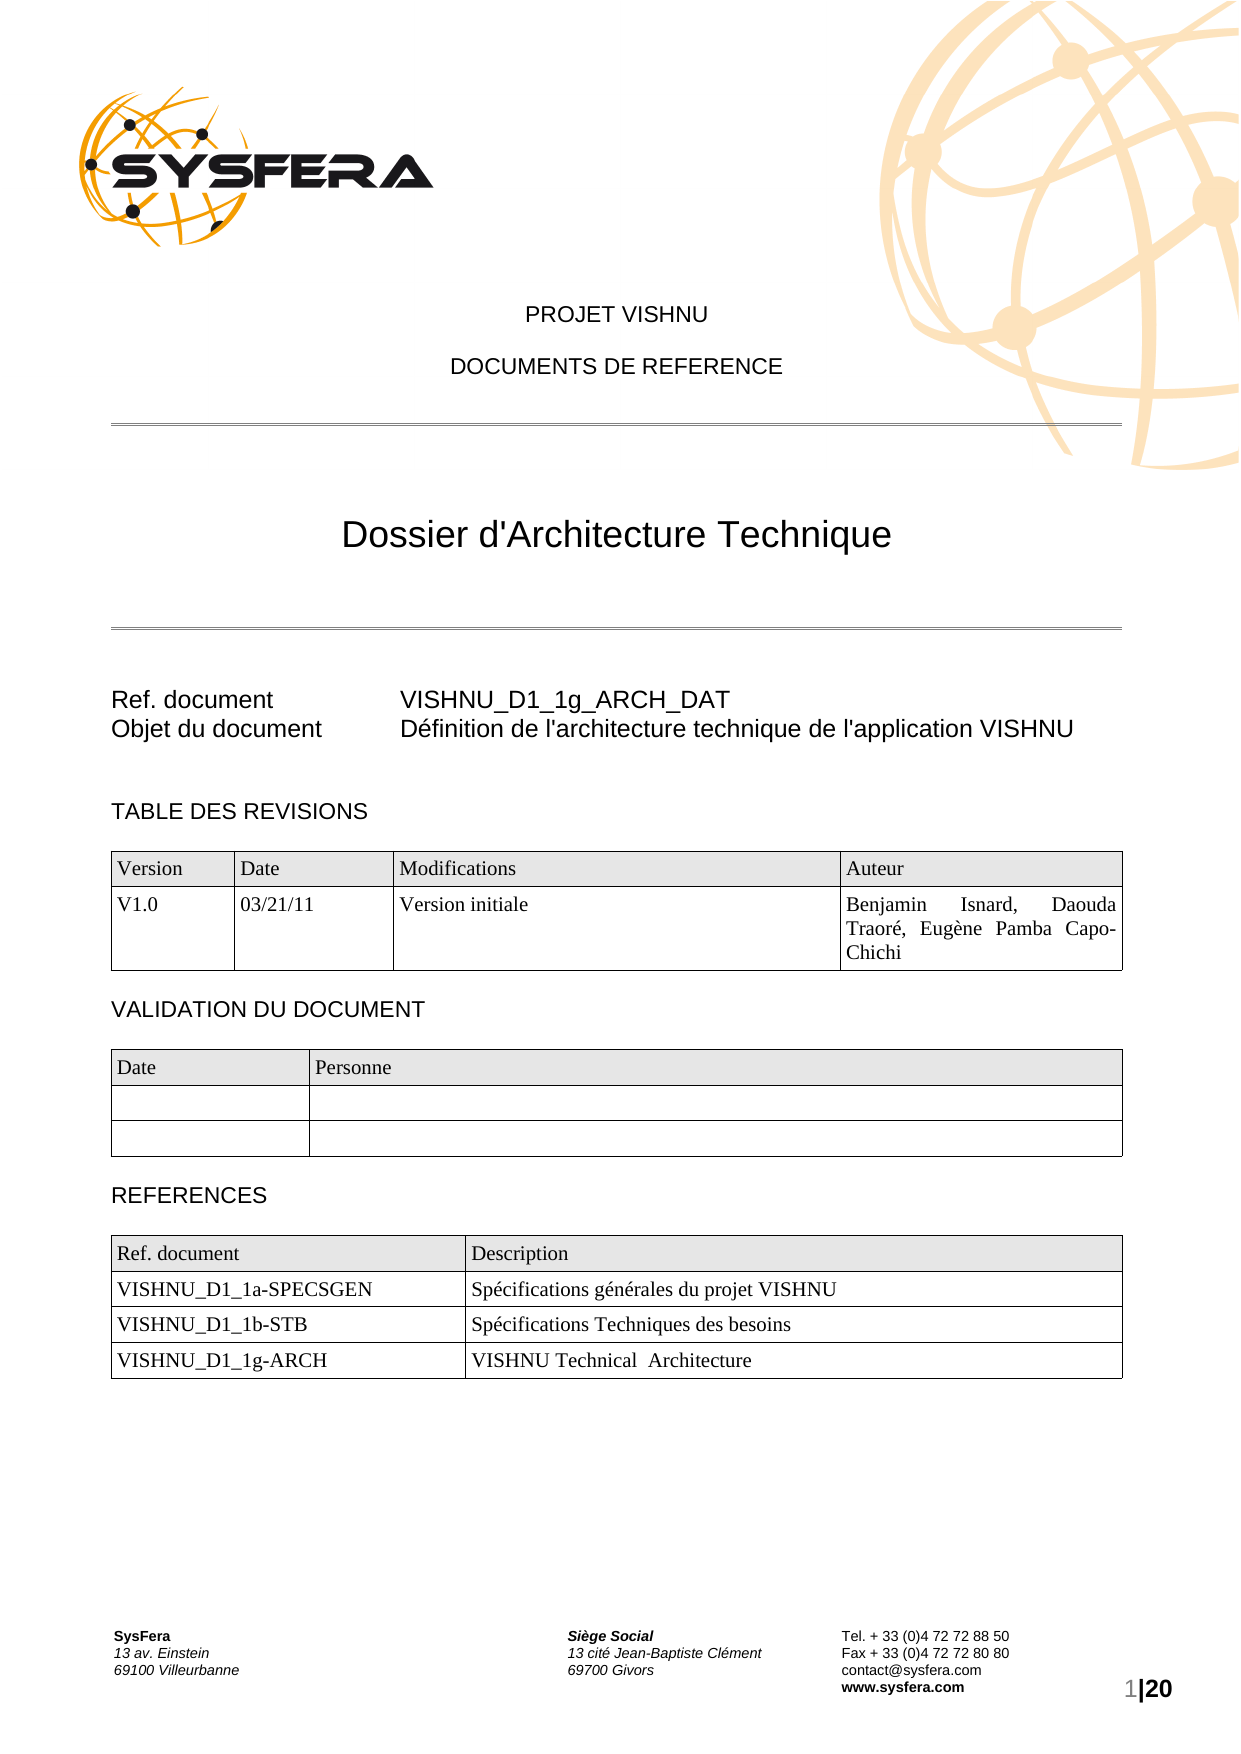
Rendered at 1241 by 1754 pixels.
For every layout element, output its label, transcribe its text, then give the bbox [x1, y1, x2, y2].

table_cell 21/03/11 [235, 887, 393, 970]
table_header Date [235, 852, 393, 886]
table_cell [400, 743, 1122, 771]
table_cell Version initiale [394, 887, 840, 970]
table_header Description [466, 1236, 1122, 1271]
table_header Auteur [841, 852, 1122, 886]
table_cell V1.0 [112, 887, 234, 970]
table_cell VISHNU Technical Architecture [466, 1343, 1122, 1378]
table_header VISHNU_D1_1g_ARCH_DAT [400, 685, 1122, 714]
table_header Ref. document [112, 1236, 465, 1271]
table_header Date [112, 1050, 309, 1085]
table_cell [112, 1086, 309, 1120]
table_header Version [112, 852, 234, 886]
text TABLE DES REVISIONS [111, 798, 1122, 824]
table_header Ref. document [111, 685, 400, 714]
table_cell VISHNU_D1_1b-STB [112, 1307, 465, 1342]
table_cell Spécifications générales du projet VISHNU [466, 1272, 1122, 1306]
text VALIDATION DU DOCUMENT [111, 996, 1122, 1023]
table_cell [111, 743, 400, 771]
table_cell [310, 1121, 1122, 1156]
table_header Personne [310, 1050, 1122, 1085]
table_cell Objet du document [111, 714, 400, 743]
table_cell [112, 1121, 309, 1156]
table_cell Définition de l'architecture technique de l'application VISHNU [400, 714, 1122, 743]
table_cell [310, 1086, 1122, 1120]
table_cell VISHNU_D1_1a-SPECSGEN [112, 1272, 465, 1306]
table_cell Spécifications Techniques des besoins [466, 1307, 1122, 1342]
table_cell VISHNU_D1_1g-ARCH [112, 1343, 465, 1378]
text REFERENCES [111, 1182, 1122, 1209]
picture [2, 1, 1239, 470]
table_header Modifications [394, 852, 840, 886]
text Dossier d'Architecture Technique [111, 512, 1122, 555]
table_cell Benjamin Isnard, Daouda Traoré, Eugène Pamba Capo-Chichi [841, 887, 1122, 970]
